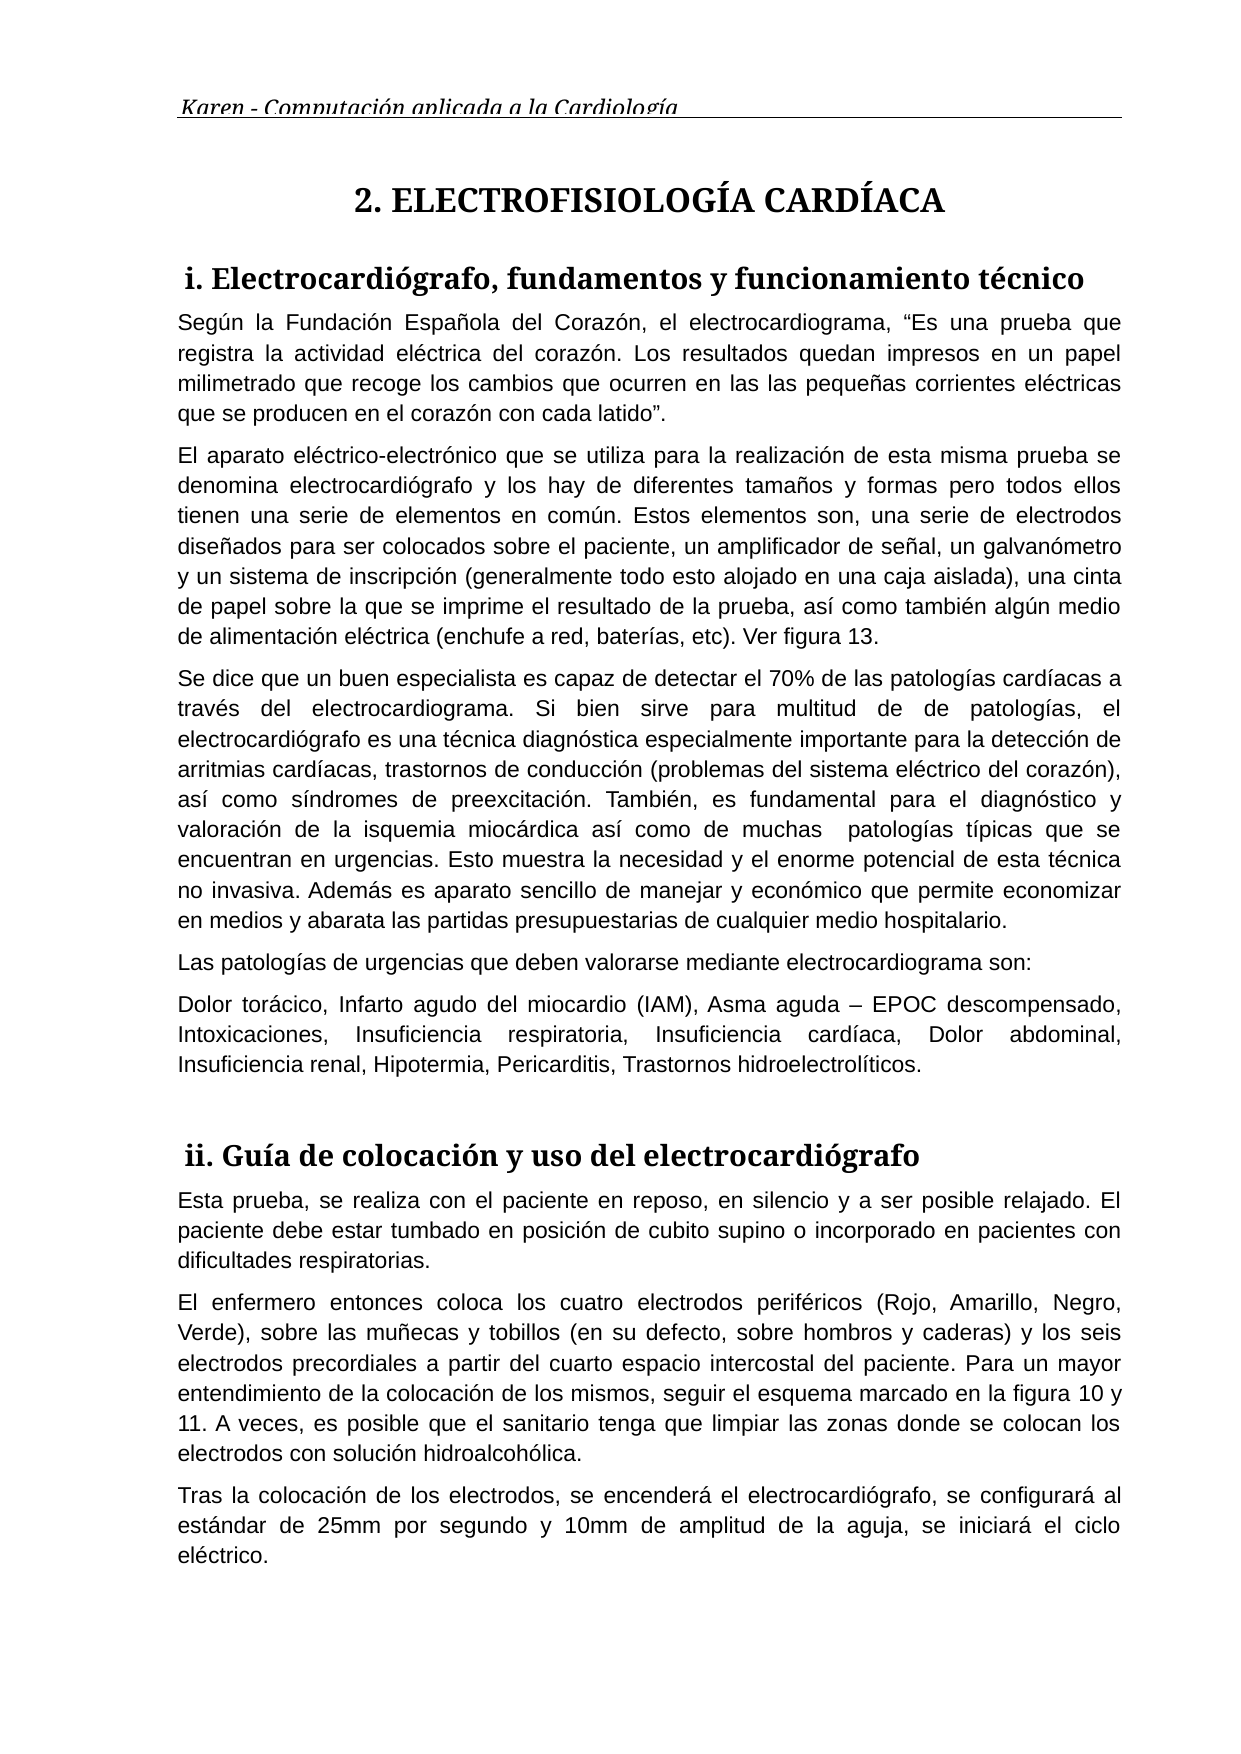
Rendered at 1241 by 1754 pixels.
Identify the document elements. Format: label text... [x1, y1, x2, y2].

list Guía de colocación y uso del electrocardiógrafo [177, 1135, 1122, 1175]
text El enfermero entonces coloca los cuatro electrodos periféricos (Rojo, Amarillo, Negro, Verde), sobre las muñecas y tobillos (en su defecto, sobre hombros y caderas) y los seis electrodos precordiales a partir del cuarto espacio intercostal del paciente. Para un mayor entendimiento de la colocación de los mismos, seguir el esquema marcado en la figura 10 y 11. A veces, es posible que el sanitario tenga que limpiar las zonas donde se colocan los electrodos con solución hidroalcohólica. [177, 1289, 1122, 1466]
text Tras la colocación de los electrodos, se encenderá el electrocardiógrafo, se configurará al estándar de 25mm por segundo y 10mm de amplitud de la aguja, se iniciará el ciclo eléctrico. [177, 1482, 1122, 1569]
list Electrocardiógrafo, fundamentos y funcionamiento técnico [177, 258, 1122, 298]
list Se dice que un buen especialista es capaz de detectar el 70% de las patologías cardíacas a través del electrocardiograma. Si bien sirve para multitud de de patologías, el electrocardiógrafo es una técnica diagnóstica especialmente importante para la detección de arritmias cardíacas, trastornos de conducción (problemas del sistema eléctrico del corazón), así como síndromes de preexcitación. También, es fundamental para el diagnóstico y valoración de la isquemia miocárdica así como de muchas patologías típicas que se encuentran en urgencias. Esto muestra la necesidad y el enorme potencial de esta técnica no invasiva. Además es aparato sencillo de manejar y económico que permite economizar en medios y abarata las partidas presupuestarias de cualquier medio hospitalario. [177, 665, 1122, 933]
text Dolor torácico, Infarto agudo del miocardio (IAM), Asma aguda – EPOC descompensado, Intoxicaciones, Insuficiencia respiratoria, Insuficiencia cardíaca, Dolor abdominal, Insuficiencia renal, Hipotermia, Pericarditis, Trastornos hidroelectrolíticos. [177, 991, 1122, 1078]
text Esta prueba, se realiza con el paciente en reposo, en silencio y a ser posible relajado. El paciente debe estar tumbado en posición de cubito supino o incorporado en pacientes con dificultades respiratorias. [177, 1187, 1122, 1273]
list El aparato eléctrico-electrónico que se utiliza para la realización de esta misma prueba se denomina electrocardiógrafo y los hay de diferentes tamaños y formas pero todos ellos tienen una serie de elementos en común. Estos elementos son, una serie de electrodos diseñados para ser colocados sobre el paciente, un amplificador de señal, un galvanómetro y un sistema de inscripción (generalmente todo esto alojado en una caja aislada), una cinta de papel sobre la que se imprime el resultado de la prueba, así como también algún medio de alimentación eléctrica (enchufe a red, baterías, etc). Ver figura 13. [177, 442, 1122, 649]
list Electrofisiología cardíaca [177, 177, 1122, 222]
list Según la Fundación Española del Corazón, el electrocardiograma, “Es una prueba que registra la actividad eléctrica del corazón. Los resultados quedan impresos en un papel milimetrado que recoge los cambios que ocurren en las las pequeñas corrientes eléctricas que se producen en el corazón con cada latido”. [177, 309, 1122, 426]
list Las patologías de urgencias que deben valorarse mediante electrocardiograma son: [177, 949, 1122, 975]
